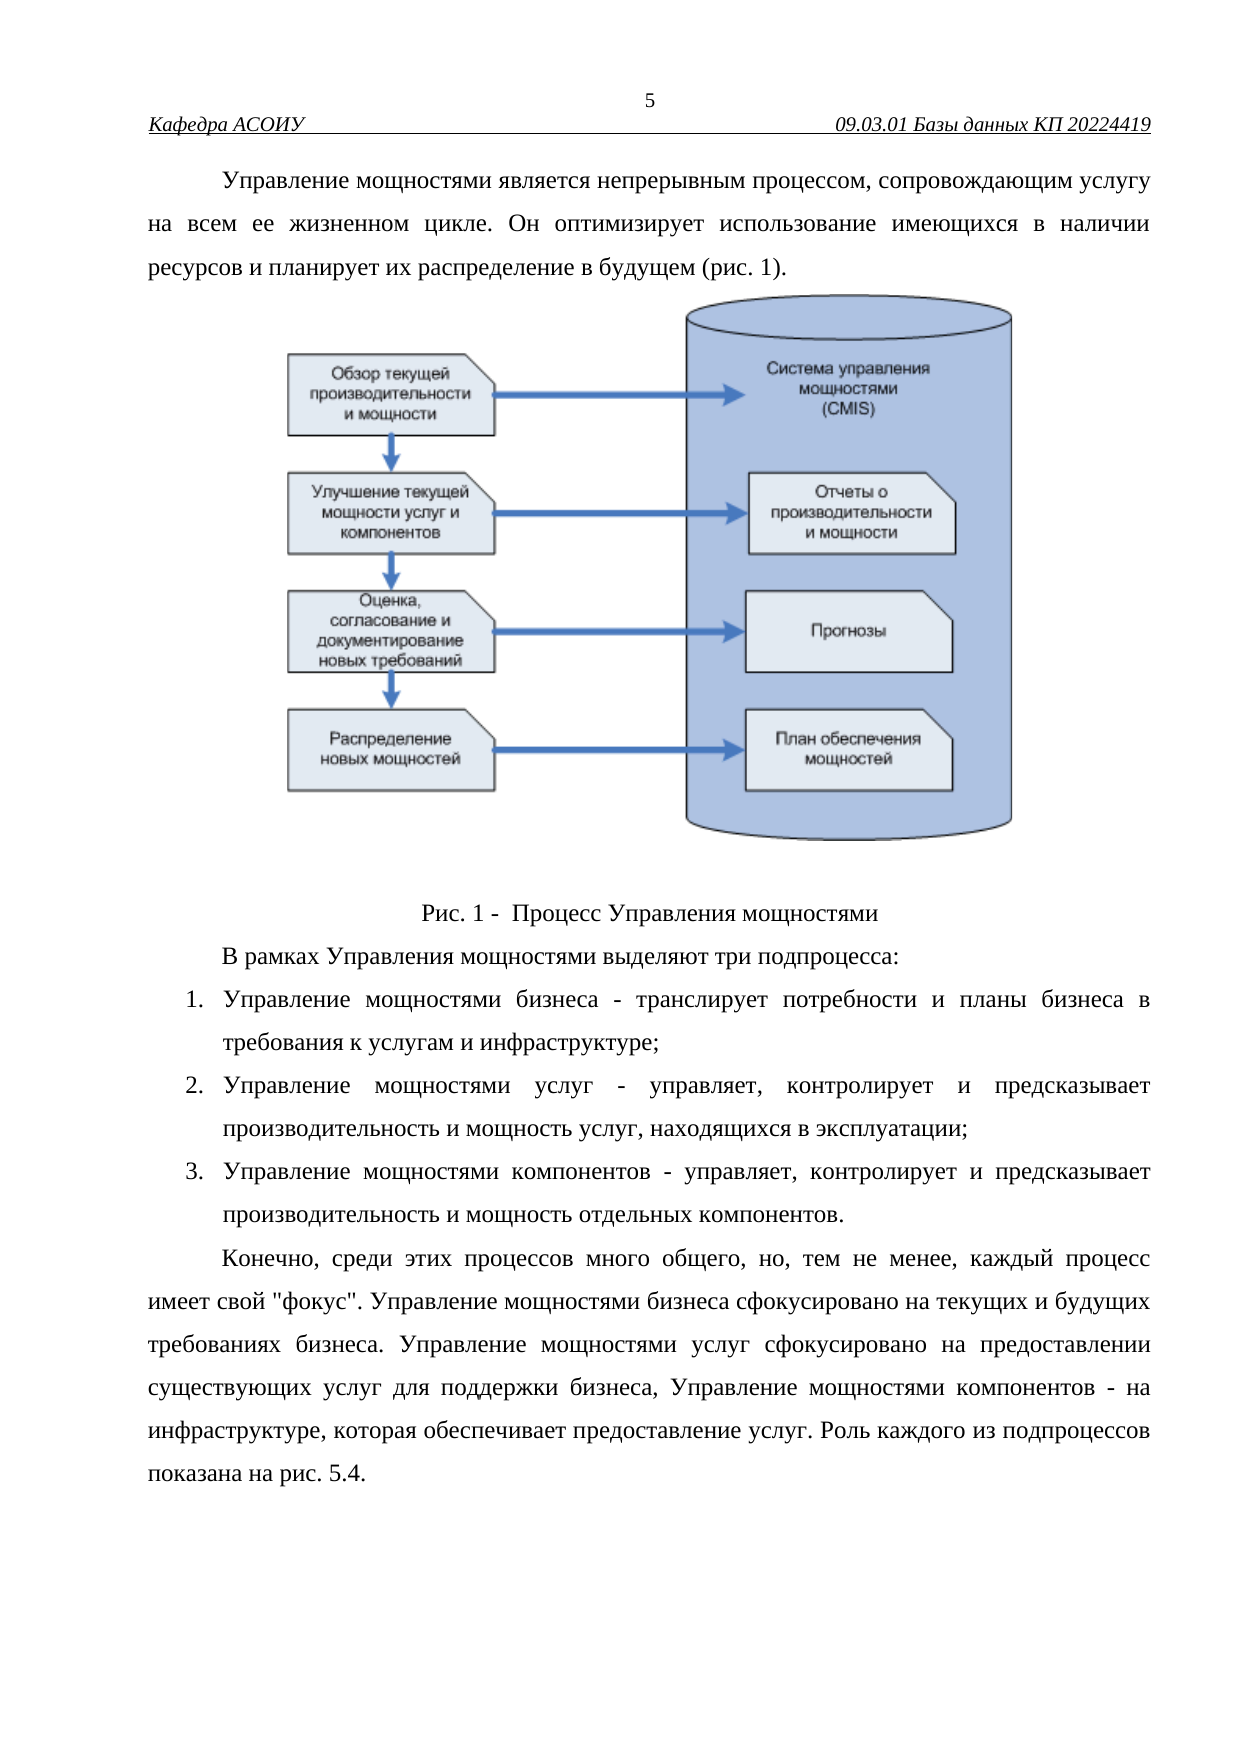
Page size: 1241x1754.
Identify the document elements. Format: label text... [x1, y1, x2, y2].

list Управление мощностями компонентов - управляет, контролирует и предсказывает производительность и мощность отдельных компонентов. [185, 1156, 1152, 1228]
text Конечно, среди этих процессов много общего, но, тем не менее, каждый процесс имеет свой "фокус". Управление мощностями бизнеса сфокусировано на текущих и будущих требованиях бизнеса. Управление мощностями услуг сфокусировано на предоставлении существующих услуг для поддержки бизнеса, Управление мощностями компонентов - на инфраструктуре, которая обеспечивает предоставление услуг. Роль каждого из подпроцессов показана на рис. 5.4. [148, 1243, 1152, 1487]
text Рис. 1 - Процесс Управления мощностями [148, 854, 1152, 926]
text Управление мощностями является непрерывным процессом, сопровождающим услугу на всем ее жизненном цикле. Он оптимизирует использование имеющихся в наличии ресурсов и планирует их распределение в будущем (рис. 1). [148, 165, 1152, 280]
list Управление мощностями услуг - управляет, контролирует и предсказывает производительность и мощность услуг, находящихся в эксплуатации; [185, 1070, 1152, 1142]
list Управление мощностями бизнеса - транслирует потребности и планы бизнеса в требования к услугам и инфраструктуре; [185, 984, 1152, 1056]
text В рамках Управления мощностями выделяют три подпроцесса: [148, 941, 1152, 969]
picture [287, 294, 1013, 841]
